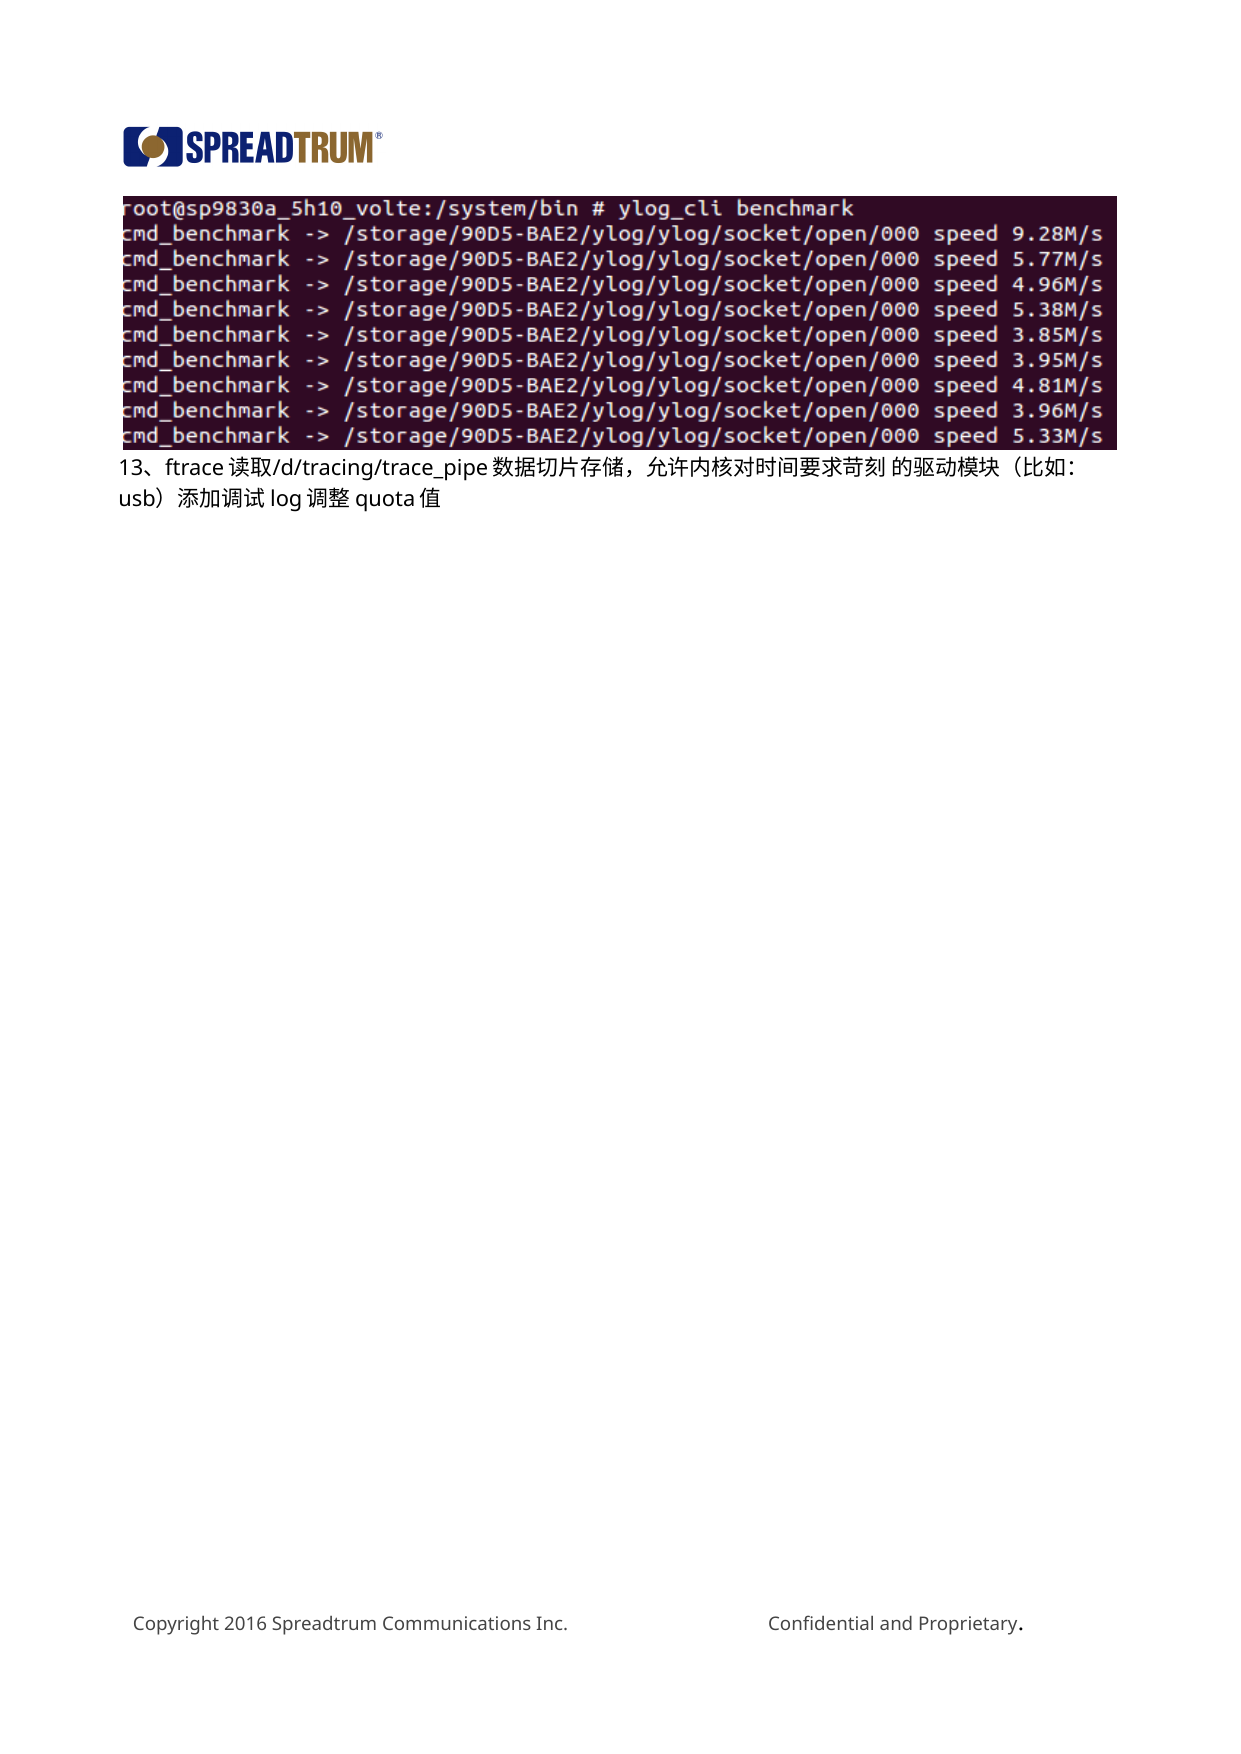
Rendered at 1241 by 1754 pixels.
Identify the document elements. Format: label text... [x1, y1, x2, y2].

picture [120, 123, 386, 168]
text 13、ftrace读取/d/tracing/trace_pipe数据切片存储，允许内核对时间要求苛刻 的驱动模块（比如：usb）添加调试 log调整quota值 [118, 176, 1122, 513]
picture [123, 196, 1117, 450]
